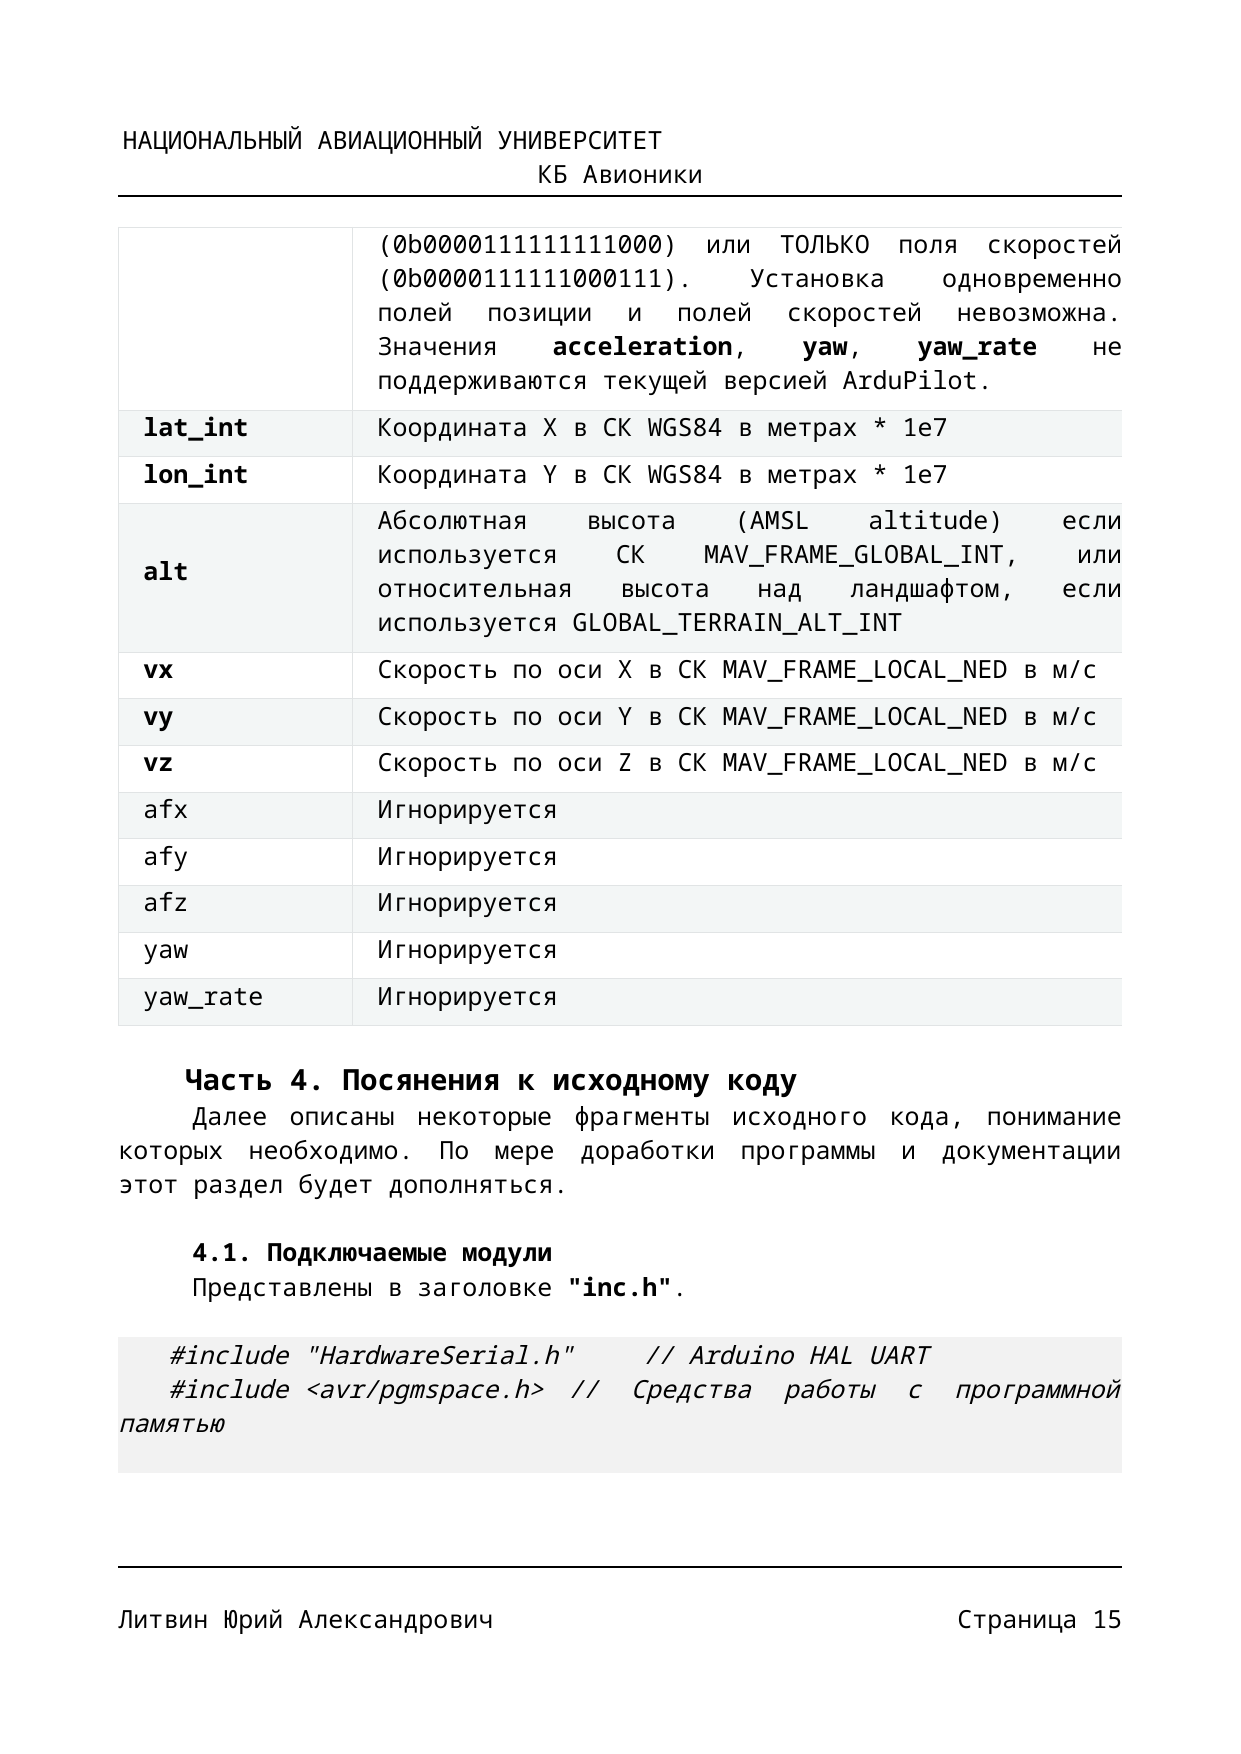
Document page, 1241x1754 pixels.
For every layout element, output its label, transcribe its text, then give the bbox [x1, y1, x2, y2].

table_cell Абсолютная высота (AMSL altitude) если используется СК MAV_FRAME_GLOBAL_INT, или относительная высота над ландшафтом, если используется GLOBAL_TERRAIN_ALT_INT [353, 504, 1122, 652]
table_cell Скорость по оси X в СК MAV_FRAME_LOCAL_NED в м/с [353, 653, 1122, 698]
table_cell Скорость по оси Z в СК MAV_FRAME_LOCAL_NED в м/с [353, 746, 1122, 792]
text Далее описаны некоторые фрагменты исходного кода, понимание которых необходимо. По мере доработки программы и документации этот раздел будет дополняться. [118, 1099, 1122, 1201]
table_cell afx [119, 793, 352, 838]
table_cell Игнорируется [353, 839, 1122, 885]
table_cell Игнорируется [353, 793, 1122, 838]
table_cell yaw [119, 933, 352, 978]
table_cell Координата Y в СК WGS84 в метрах * 1e7 [353, 457, 1122, 503]
table_cell Координата X в СК WGS84 в метрах * 1e7 [353, 411, 1122, 456]
text 4.1. Подключаемые модули [118, 1235, 1122, 1269]
table_cell lon_int [119, 457, 352, 503]
table_cell vx [119, 653, 352, 698]
table_cell Скорость по оси Y в СК MAV_FRAME_LOCAL_NED в м/с [353, 699, 1122, 745]
table_cell yaw_rate [119, 979, 352, 1025]
table_cell (0b0000111111111000) или ТОЛЬКО поля скоростей (0b0000111111000111). Установка одновременно полей позиции и полей скоростей невозможна. Значения acceleration, yaw, yaw_rate не поддерживаются текущей версией ArduPilot. [353, 228, 1122, 409]
table_cell afy [119, 839, 352, 885]
list #include <avr/pgmspace.h> // Средства работы с программной памятью [118, 1371, 1122, 1439]
table_cell vz [119, 746, 352, 792]
table_cell afz [119, 886, 352, 932]
table_cell [119, 228, 352, 409]
table_cell Игнорируется [353, 933, 1122, 978]
text Часть 4. Посянения к исходному коду [118, 1059, 1122, 1099]
table_cell Игнорируется [353, 886, 1122, 932]
table_cell alt [119, 504, 352, 652]
list #include "HardwareSerial.h" // Arduino HAL UART [118, 1337, 1122, 1371]
text Представлены в заголовке "inc.h". [118, 1269, 1122, 1303]
table_cell Игнорируется [353, 979, 1122, 1025]
table_cell lat_int [119, 411, 352, 456]
table_cell vy [119, 699, 352, 745]
